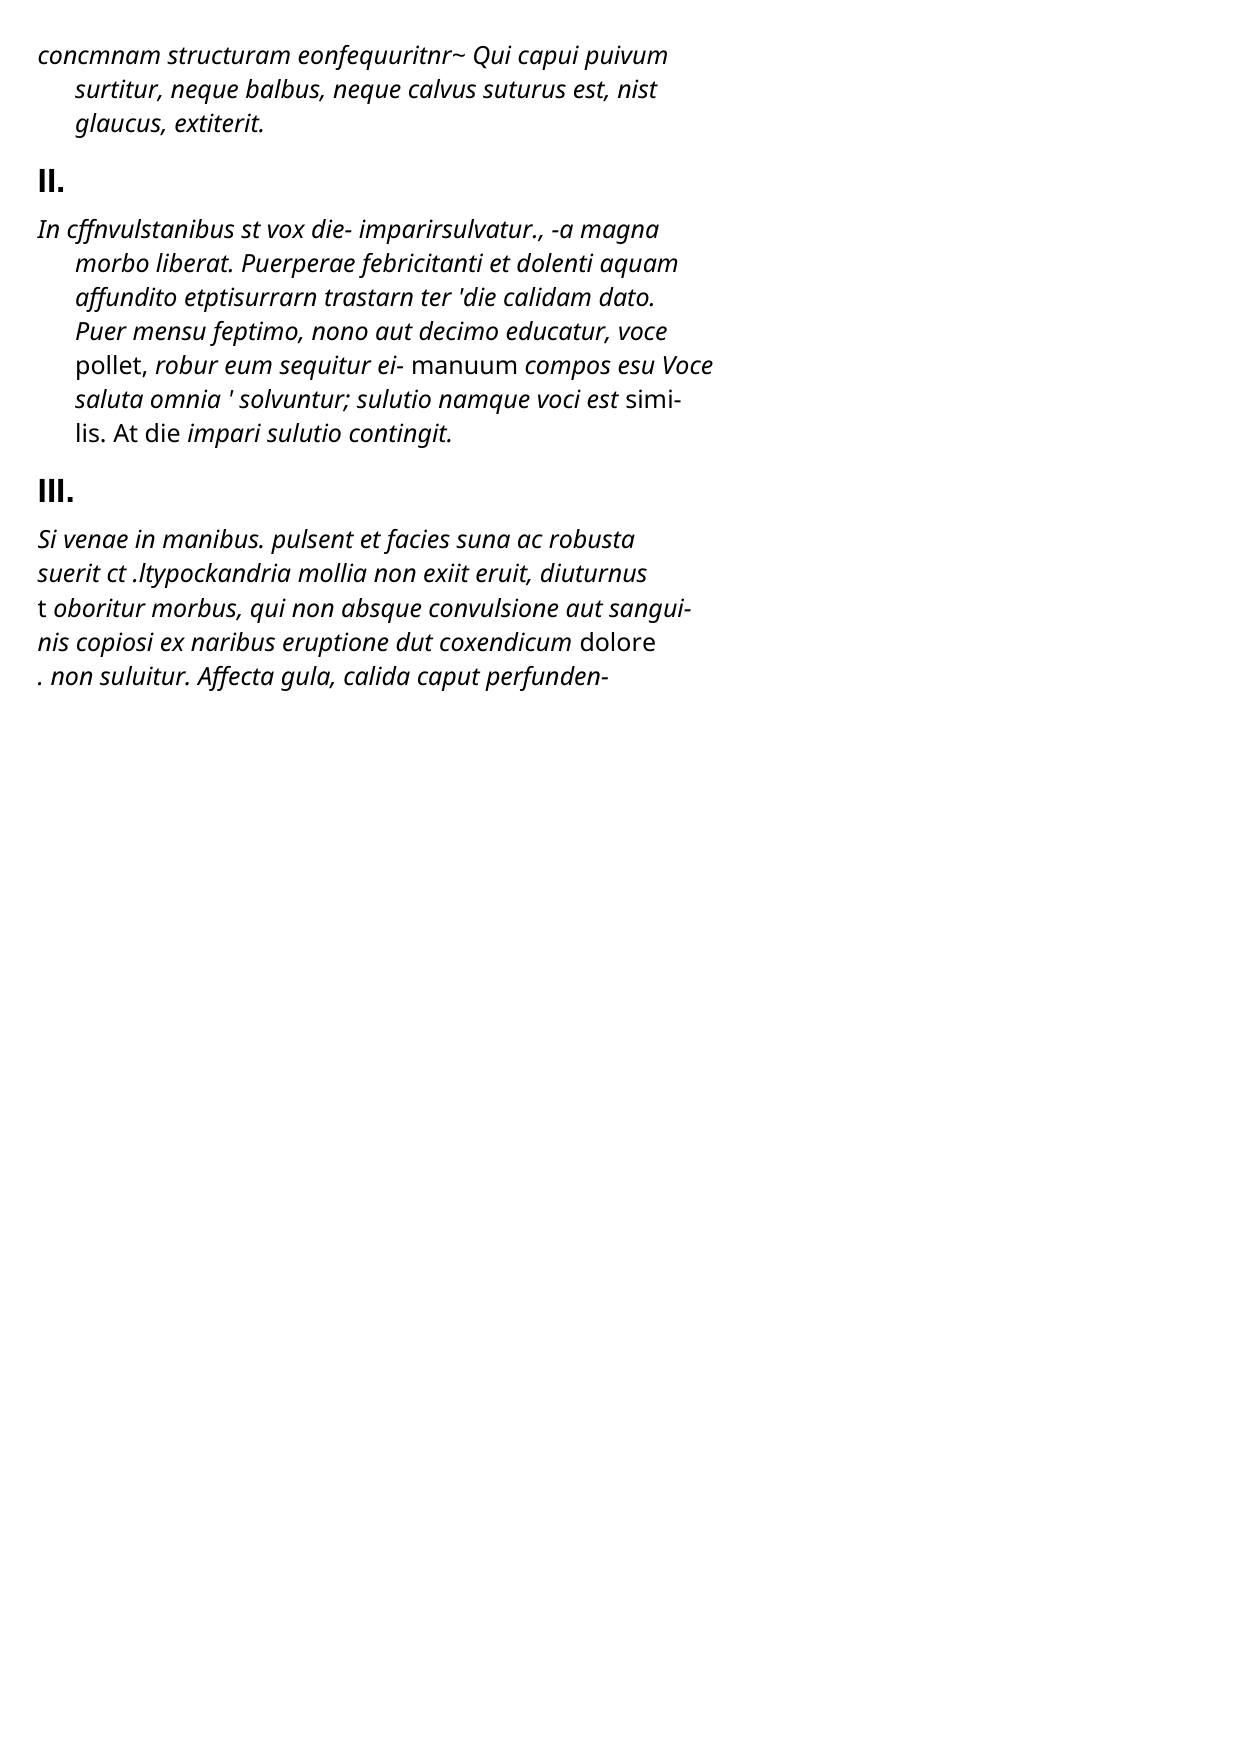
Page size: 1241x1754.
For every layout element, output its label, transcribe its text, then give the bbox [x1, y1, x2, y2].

subtitle III. [37, 471, 1203, 509]
text Si venae in manibus. pulsent et facies suna ac robusta suerit ct .ltypockandria mollia non exiit eruit, diuturnus t oboritur morbus, qui non absque convulsione aut sangui- nis copiosi ex naribus eruptione dut coxendicum dolore . non suluitur. Affecta gula, calida caput perfunden- [37, 522, 1203, 692]
text concmnam structuram eonfequuritnr~ Qui capui puivum surtitur, neque balbus, neque calvus suturus est, nist glaucus, extiterit. [37, 37, 1203, 140]
subtitle II. [37, 161, 1203, 199]
text In cffnvulstanibus st vox die- imparirsulvatur., -a magna morbo liberat. Puerperae febricitanti et dolenti aquam affundito etptisurrarn trastarn ter 'die calidam dato. Puer mensu feptimo, nono aut decimo educatur, voce pollet, robur eum sequitur ei- manuum compos esu Voce saluta omnia ' solvuntur; sulutio namque voci est simi- lis. At die impari sulutio contingit. [37, 212, 1203, 450]
